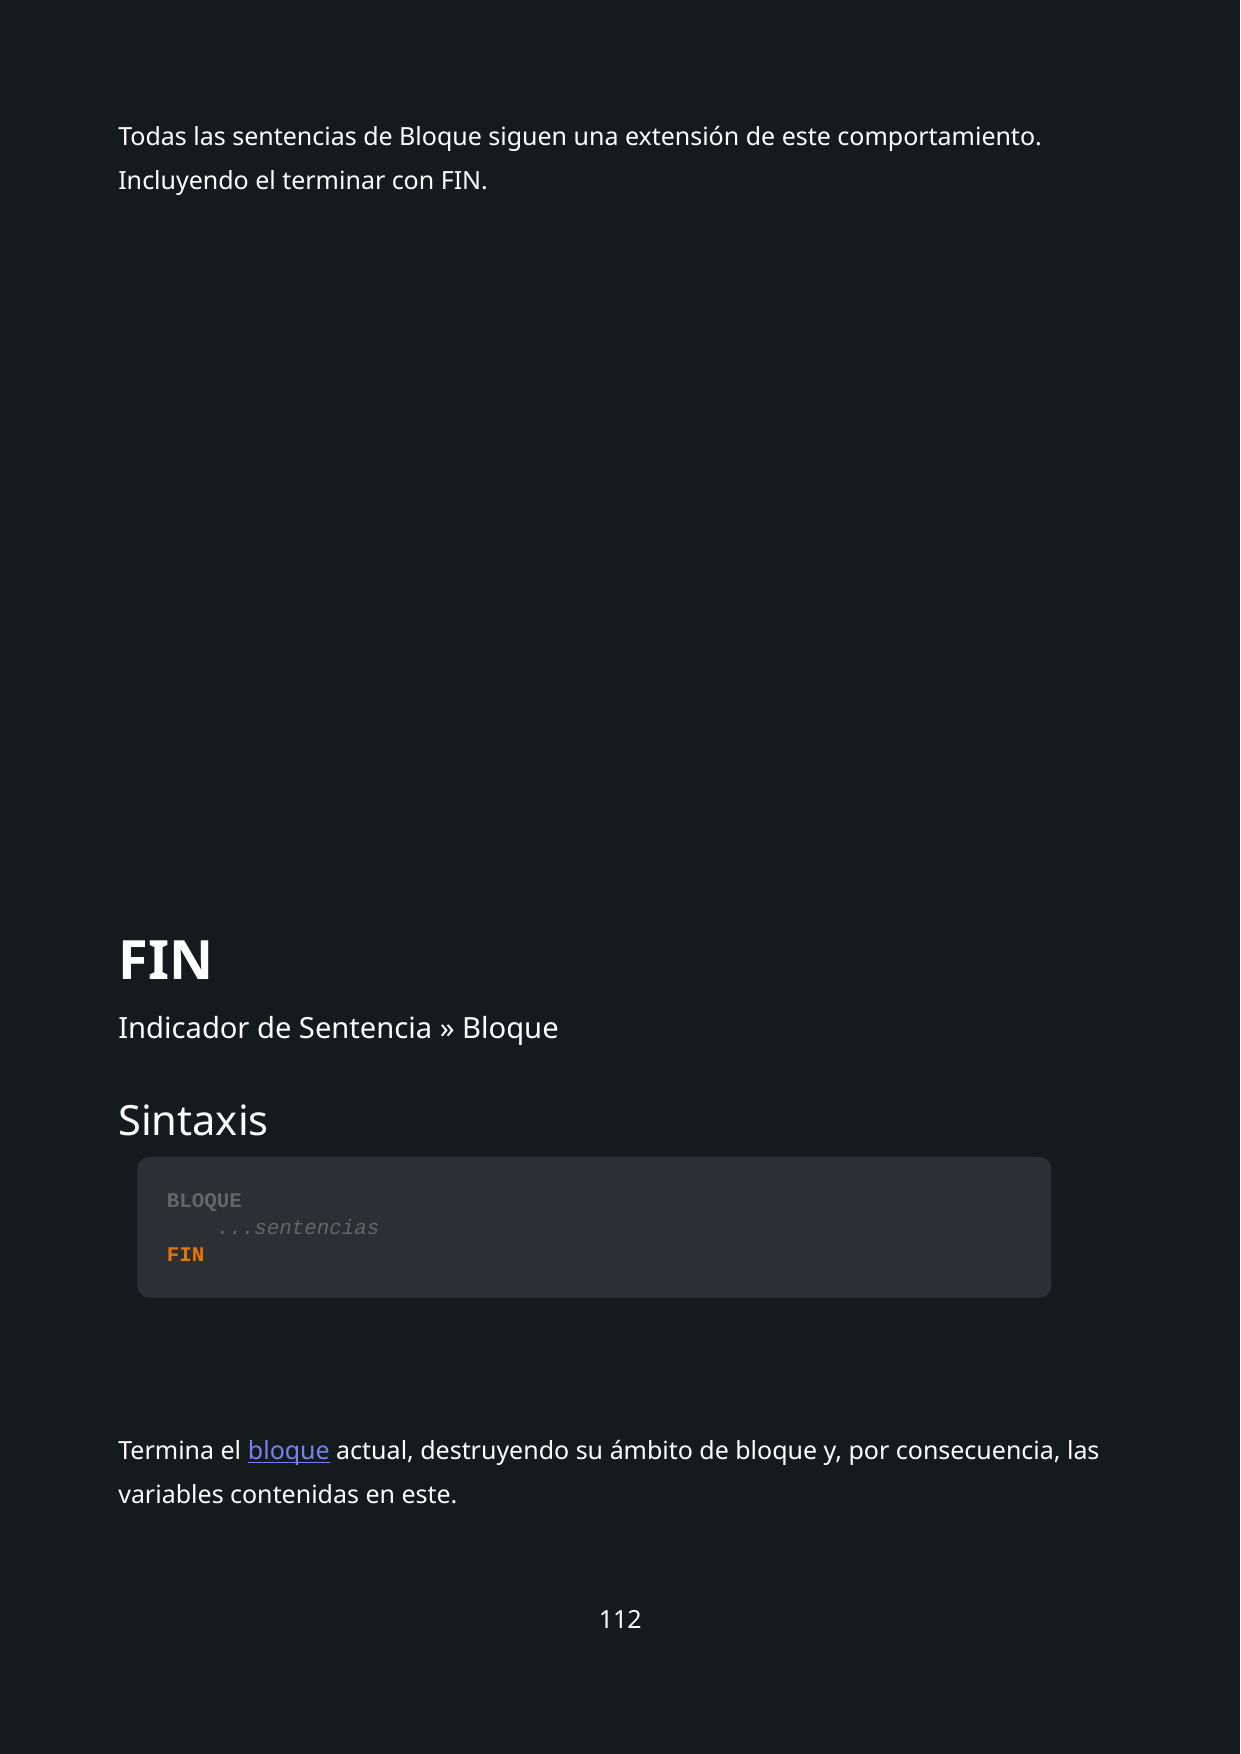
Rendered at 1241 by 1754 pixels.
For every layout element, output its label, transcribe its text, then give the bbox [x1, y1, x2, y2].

text Termina el bloque actual, destruyendo su ámbito de bloque y, por consecuencia, las variables contenidas en este. [118, 1433, 1122, 1511]
subtitle Indicador de Sentencia » Bloque [118, 1007, 1122, 1047]
subtitle Sintaxis [118, 1091, 1122, 1148]
subtitle FIN [118, 921, 1122, 995]
text Todas las sentencias de Bloque siguen una extensión de este comportamiento. Incluyendo el terminar con FIN. [118, 118, 1122, 196]
